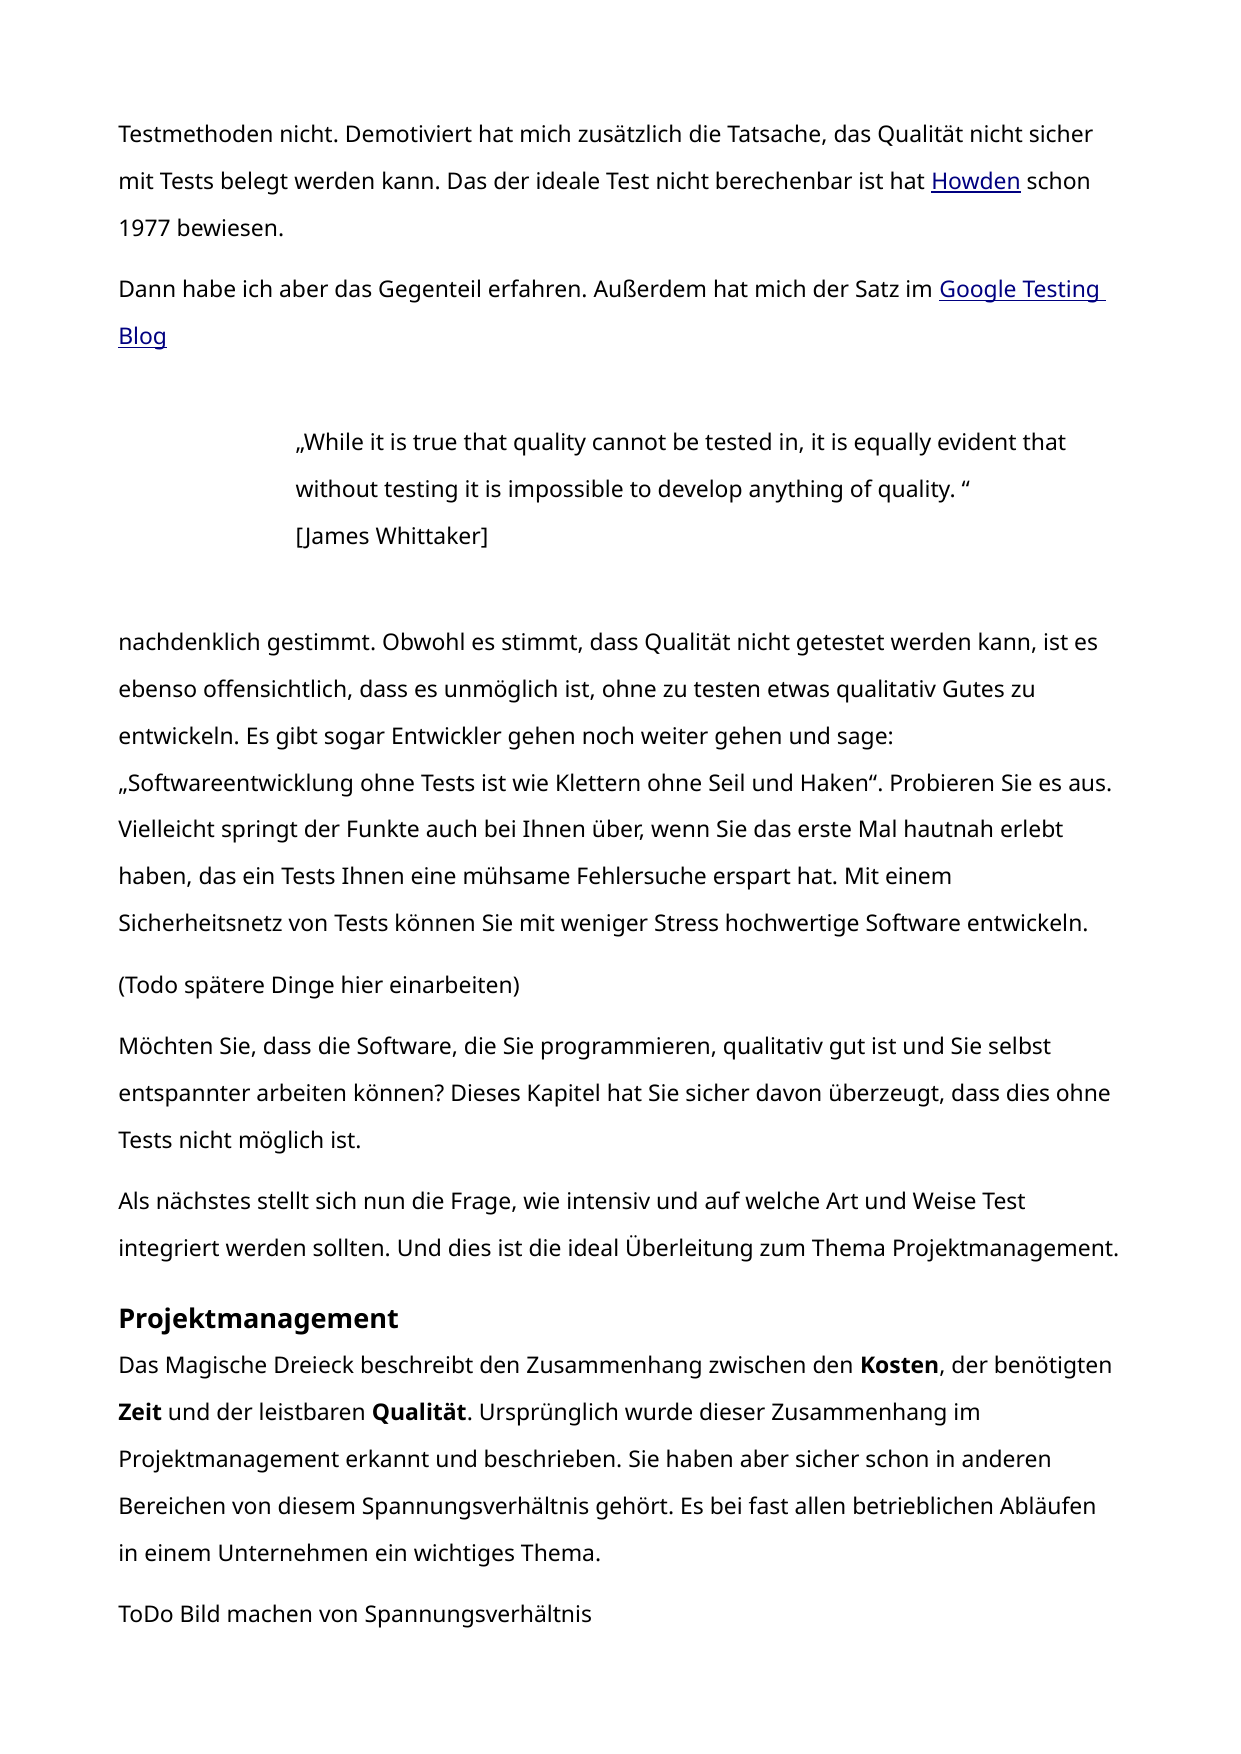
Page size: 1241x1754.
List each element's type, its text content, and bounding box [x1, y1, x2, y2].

subtitle Projektmanagement [118, 1300, 1122, 1337]
text ToDo Bild machen von Spannungsverhältnis [118, 1598, 1122, 1629]
text Testmethoden nicht. Demotiviert hat mich zusätzlich die Tatsache, das Qualität nicht sicher mit Tests belegt werden kann. Das der ideale Test nicht berechenbar ist hat Howden schon 1977 bewiesen. [118, 118, 1122, 243]
text Dann habe ich aber das Gegenteil erfahren. Außerdem hat mich der Satz im Google Testing Blog [118, 273, 1122, 351]
text nachdenklich gestimmt. Obwohl es stimmt, dass Qualität nicht getestet werden kann, ist es ebenso offensichtlich, dass es unmöglich ist, ohne zu testen etwas qualitativ Gutes zu entwickeln. Es gibt sogar Entwickler gehen noch weiter gehen und sage: „Softwareentwicklung ohne Tests ist wie Klettern ohne Seil und Haken“. Probieren Sie es aus. Vielleicht springt der Funkte auch bei Ihnen über, wenn Sie das erste Mal hautnah erlebt haben, das ein Tests Ihnen eine mühsame Fehlersuche erspart hat. Mit einem Sicherheitsnetz von Tests können Sie mit weniger Stress hochwertige Software entwickeln. [118, 626, 1122, 938]
text „While it is true that quality cannot be tested in, it is equally evident that without testing it is impossible to develop anything of quality. “ [James Whittaker] [295, 426, 1122, 551]
text Das Magische Dreieck beschreibt den Zusammenhang zwischen den Kosten, der benötigten Zeit und der leistbaren Qualität. Ursprünglich wurde dieser Zusammenhang im Projektmanagement erkannt und beschrieben. Sie haben aber sicher schon in anderen Bereichen von diesem Spannungsverhältnis gehört. Es bei fast allen betrieblichen Abläufen in einem Unternehmen ein wichtiges Thema. [118, 1349, 1122, 1568]
text Möchten Sie, dass die Software, die Sie programmieren, qualitativ gut ist und Sie selbst entspannter arbeiten können? Dieses Kapitel hat Sie sicher davon überzeugt, dass dies ohne Tests nicht möglich ist. [118, 1030, 1122, 1155]
text (Todo spätere Dinge hier einarbeiten) [118, 968, 1122, 1000]
text Als nächstes stellt sich nun die Frage, wie intensiv und auf welche Art und Weise Test integriert werden sollten. Und dies ist die ideal Überleitung zum Thema Projektmanagement. [118, 1185, 1122, 1263]
